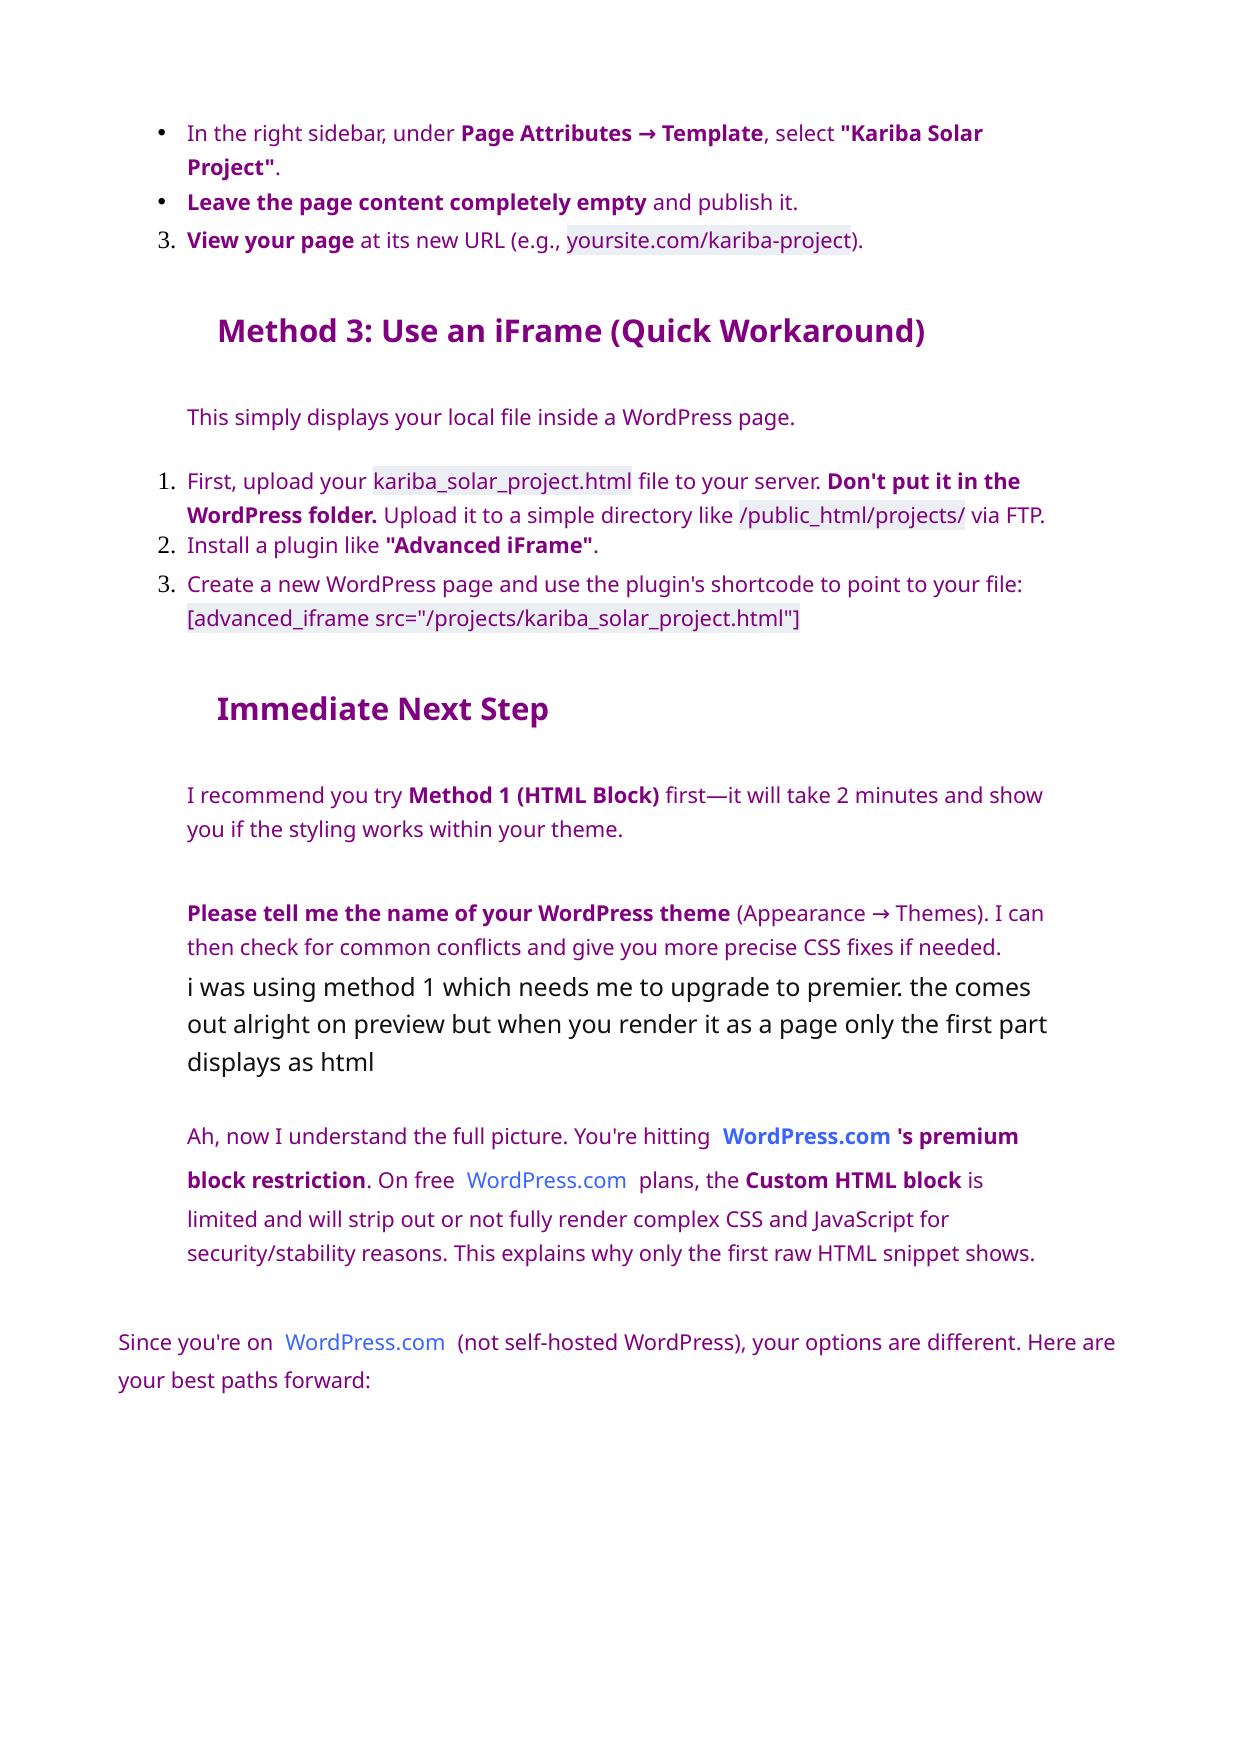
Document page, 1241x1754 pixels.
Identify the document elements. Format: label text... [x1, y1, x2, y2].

list View your page at its new URL (e.g., yoursite.com/kariba-project). [187, 221, 1053, 255]
subtitle 🔗 Method 3: Use an iFrame (Quick Workaround) [187, 305, 1053, 352]
text Since you're on WordPress.com (not self-hosted WordPress), your options are different. Here are your best paths forward: [118, 1322, 1122, 1395]
list First, upload your kariba_solar_project.html file to your server. Don't put it in the WordPress folder. Upload it to a simple directory like /public_html/projects/ via FTP. [187, 461, 1053, 530]
text This simply displays your local file inside a WordPress page. [187, 402, 1053, 432]
list Create a new WordPress page and use the plugin's shortcode to point to your file: [advanced_iframe src="/projects/kariba_solar_project.html"] [187, 564, 1053, 633]
list In the right sidebar, under Page Attributes → Template, select "Kariba Solar Project". [187, 118, 1053, 182]
subtitle ✅ Immediate Next Step [187, 683, 1053, 729]
text I recommend you try Method 1 (HTML Block) first—it will take 2 minutes and show you if the styling works within your theme. [187, 779, 1053, 843]
text Ah, now I understand the full picture. You're hitting WordPress.com's premium block restriction. On free WordPress.com plans, the Custom HTML block is limited and will strip out or not fully render complex CSS and JavaScript for security/stability reasons. This explains why only the first raw HTML snippet shows. [187, 1116, 1053, 1268]
text Please tell me the name of your WordPress theme (Appearance → Themes). I can then check for common conflicts and give you more precise CSS fixes if needed. [187, 898, 1053, 962]
list Install a plugin like "Advanced iFrame". [187, 530, 1053, 559]
text i was using method 1 which needs me to upgrade to premier. the comes out alright on preview but when you render it as a page only the first part displays as html [187, 966, 1053, 1079]
list Leave the page content completely empty and publish it. [187, 186, 1053, 216]
